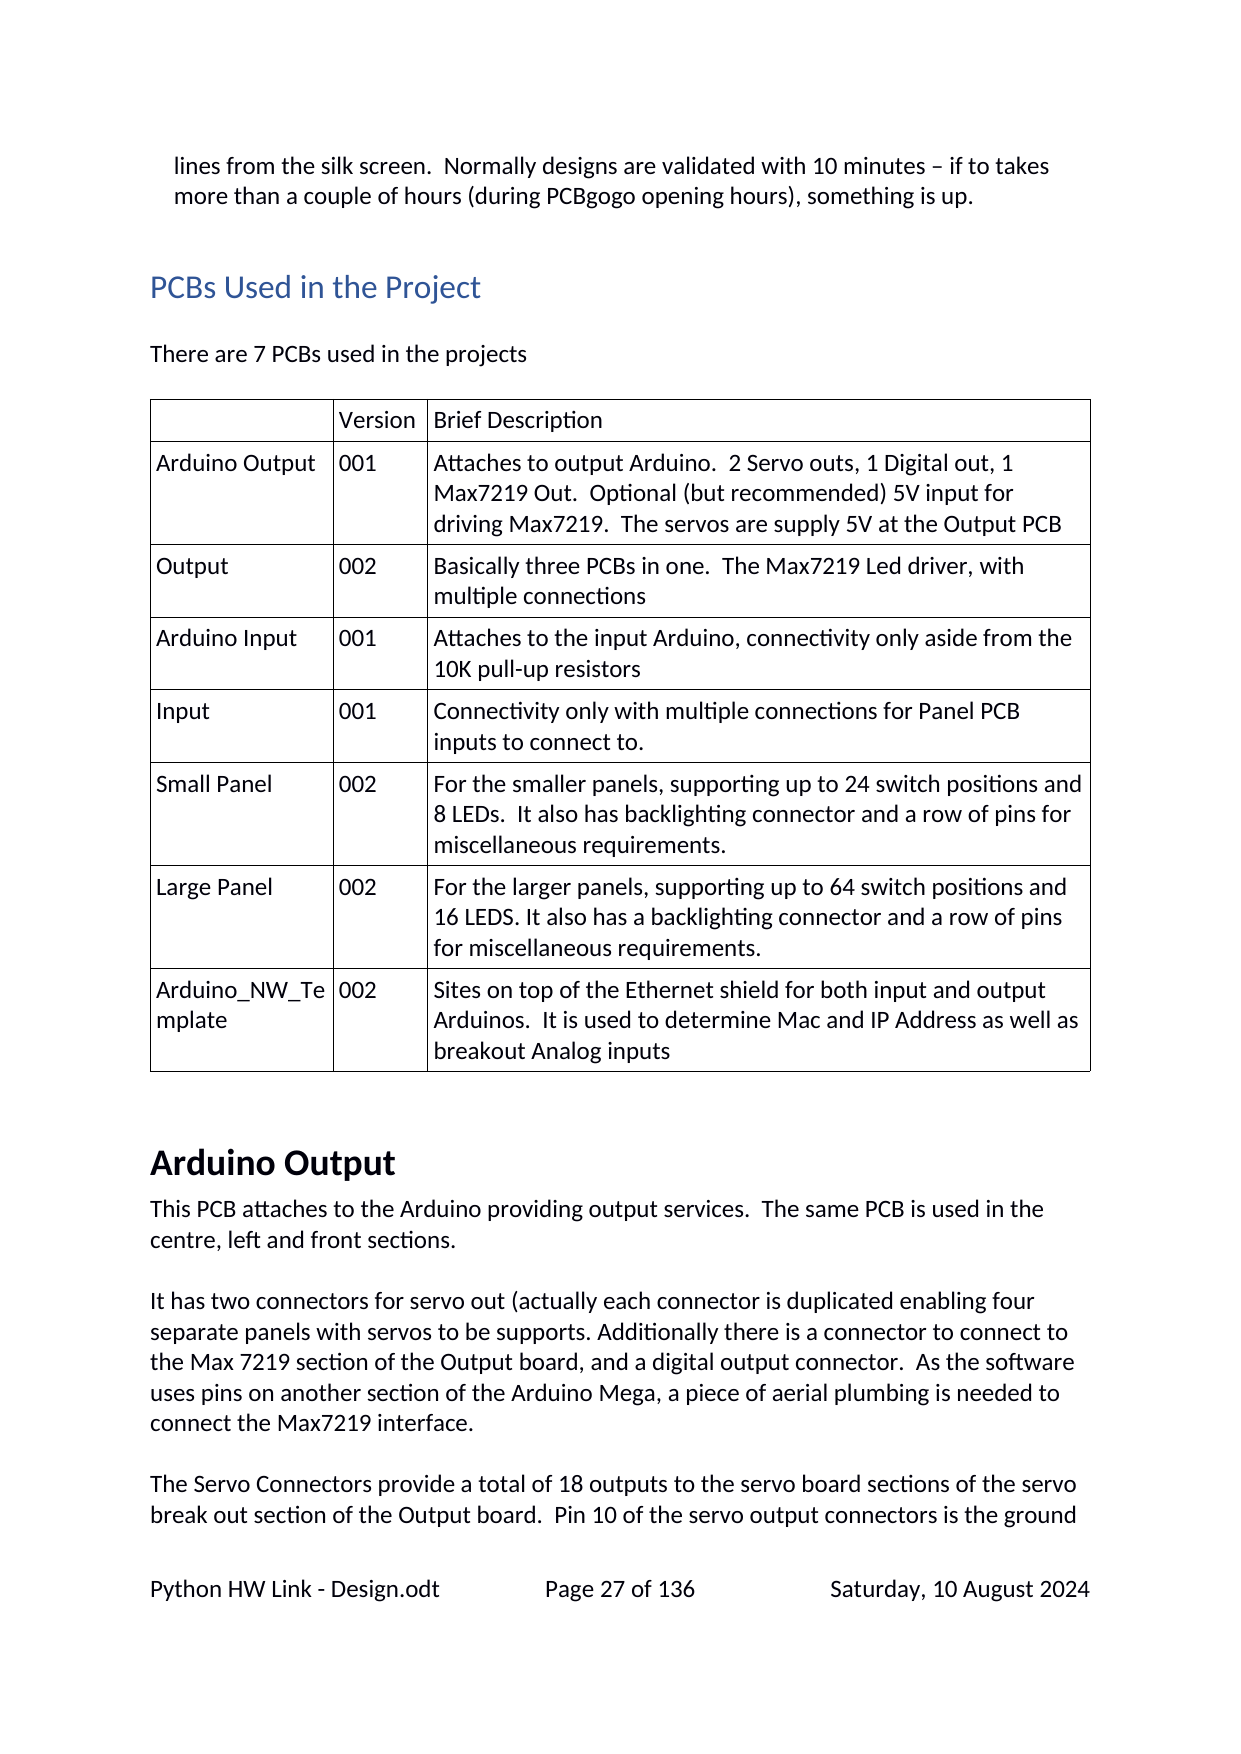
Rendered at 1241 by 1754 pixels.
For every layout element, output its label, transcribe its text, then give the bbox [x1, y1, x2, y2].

table_header [151, 400, 333, 441]
text The Servo Connectors provide a total of 18 outputs to the servo board sections of the servo break out section of the Output board. Pin 10 of the servo output connectors is the ground [150, 1468, 1090, 1529]
table_cell 001 [334, 442, 427, 544]
table_cell Output [151, 545, 333, 617]
subtitle Arduino Output [150, 1139, 1090, 1185]
text There are 7 PCBs used in the projects [150, 338, 1090, 368]
table_cell Sites on top of the Ethernet shield for both input and output Arduinos. It is used to determine Mac and IP Address as well as breakout Analog inputs [428, 969, 1090, 1071]
list lines from the silk screen. Normally designs are validated with 10 minutes – if to takes more than a couple of hours (during PCBgogo opening hours), something is up. [150, 150, 1090, 211]
table_cell Large Panel [151, 866, 333, 968]
table_cell Arduino Input [151, 618, 333, 689]
table_cell 002 [334, 545, 427, 617]
table_cell Input [151, 690, 333, 762]
table_cell 002 [334, 763, 427, 865]
table_cell Arduino_NW_Template [151, 969, 333, 1071]
table_cell Basically three PCBs in one. The Max7219 Led driver, with multiple connections [428, 545, 1090, 617]
table_cell For the smaller panels, supporting up to 24 switch positions and 8 LEDs. It also has backlighting connector and a row of pins for miscellaneous requirements. [428, 763, 1090, 865]
table_cell 001 [334, 618, 427, 689]
table_header Brief Description [428, 400, 1090, 441]
table_cell 001 [334, 690, 427, 762]
table_cell For the larger panels, supporting up to 64 switch positions and 16 LEDS. It also has a backlighting connector and a row of pins for miscellaneous requirements. [428, 866, 1090, 968]
table_cell 002 [334, 866, 427, 968]
table_cell Attaches to the input Arduino, connectivity only aside from the 10K pull-up resistors [428, 618, 1090, 689]
table_header Version [334, 400, 427, 441]
subtitle PCBs Used in the Project [150, 267, 1090, 307]
table_cell 002 [334, 969, 427, 1071]
table_cell Small Panel [151, 763, 333, 865]
table_cell Attaches to output Arduino. 2 Servo outs, 1 Digital out, 1 Max7219 Out. Optional (but recommended) 5V input for driving Max7219. The servos are supply 5V at the Output PCB [428, 442, 1090, 544]
text This PCB attaches to the Arduino providing output services. The same PCB is used in the centre, left and front sections. [150, 1193, 1090, 1254]
text It has two connectors for servo out (actually each connector is duplicated enabling four separate panels with servos to be supports. Additionally there is a connector to connect to the Max 7219 section of the Output board, and a digital output connector. As the software uses pins on another section of the Arduino Mega, a piece of aerial plumbing is needed to connect the Max7219 interface. [150, 1285, 1090, 1438]
table_cell Arduino Output [151, 442, 333, 544]
table_cell Connectivity only with multiple connections for Panel PCB inputs to connect to. [428, 690, 1090, 762]
